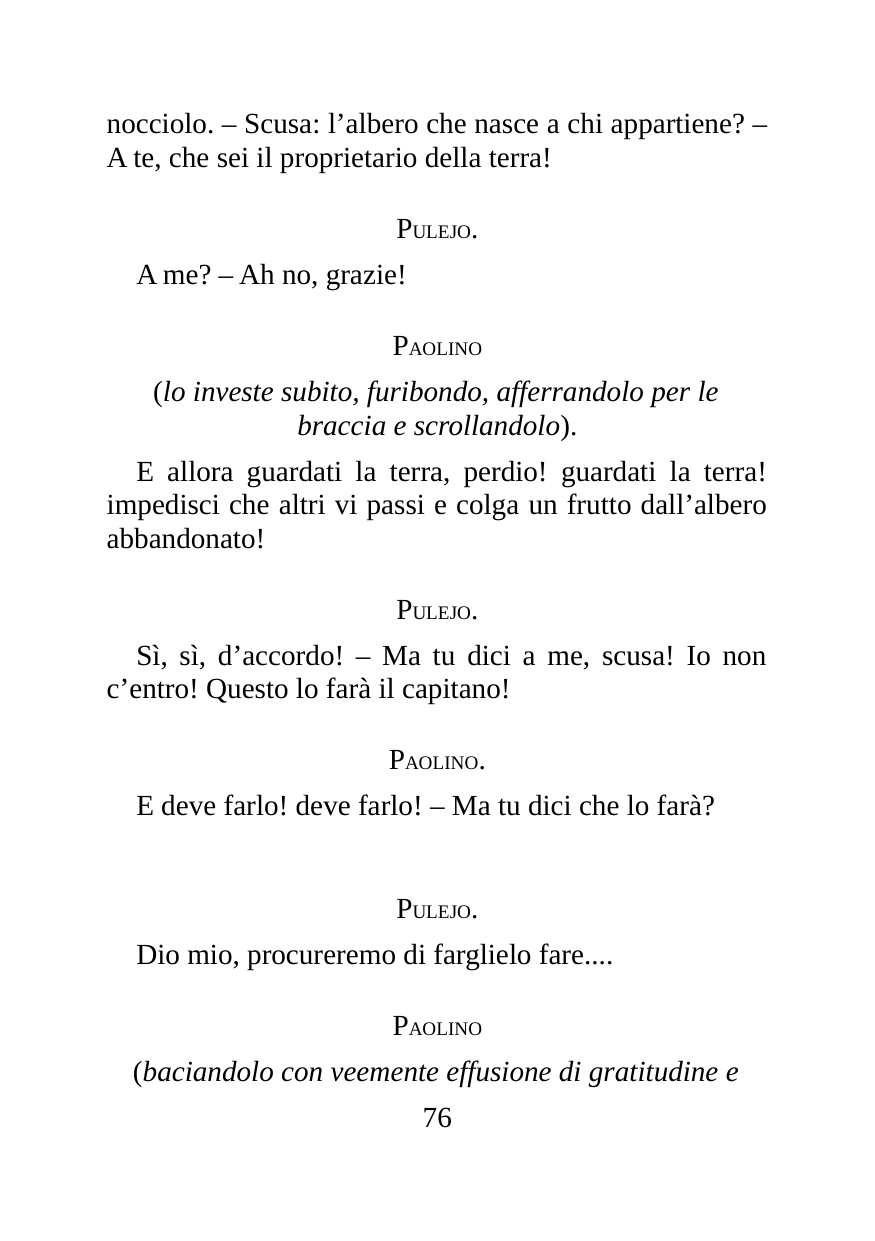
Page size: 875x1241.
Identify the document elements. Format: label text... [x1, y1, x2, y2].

text E allora guardati la terra, perdio! guardati la terra! impedisci che altri vi passi e colga un frutto dall’albero abbandonato! [106, 454, 768, 554]
text Paolino [106, 328, 768, 362]
text Pulejo. [106, 592, 768, 625]
text Paolino. [106, 742, 768, 776]
text (baciandolo con veemente effusione di gratitudine e [106, 1054, 768, 1088]
text A me? ‒ Ah no, grazie! [106, 257, 768, 291]
text nocciolo. ‒ Scusa: l’albero che nasce a chi appartiene? ‒ A te, che sei il proprietario della terra! [106, 106, 768, 173]
text E deve farlo! deve farlo! ‒ Ma tu dici che lo farà? [106, 788, 768, 822]
text Sì, sì, d’accordo! ‒ Ma tu dici a me, scusa! Io non c’entro! Questo lo farà il capitano! [106, 638, 768, 705]
text Dio mio, procureremo di farglielo fare.... [106, 937, 768, 971]
text Paolino [106, 1008, 768, 1042]
text Pulejo. [106, 891, 768, 925]
text Pulejo. [106, 211, 768, 244]
text (lo investe subito, furibondo, afferrandolo per le braccia e scrollandolo). [106, 374, 768, 441]
